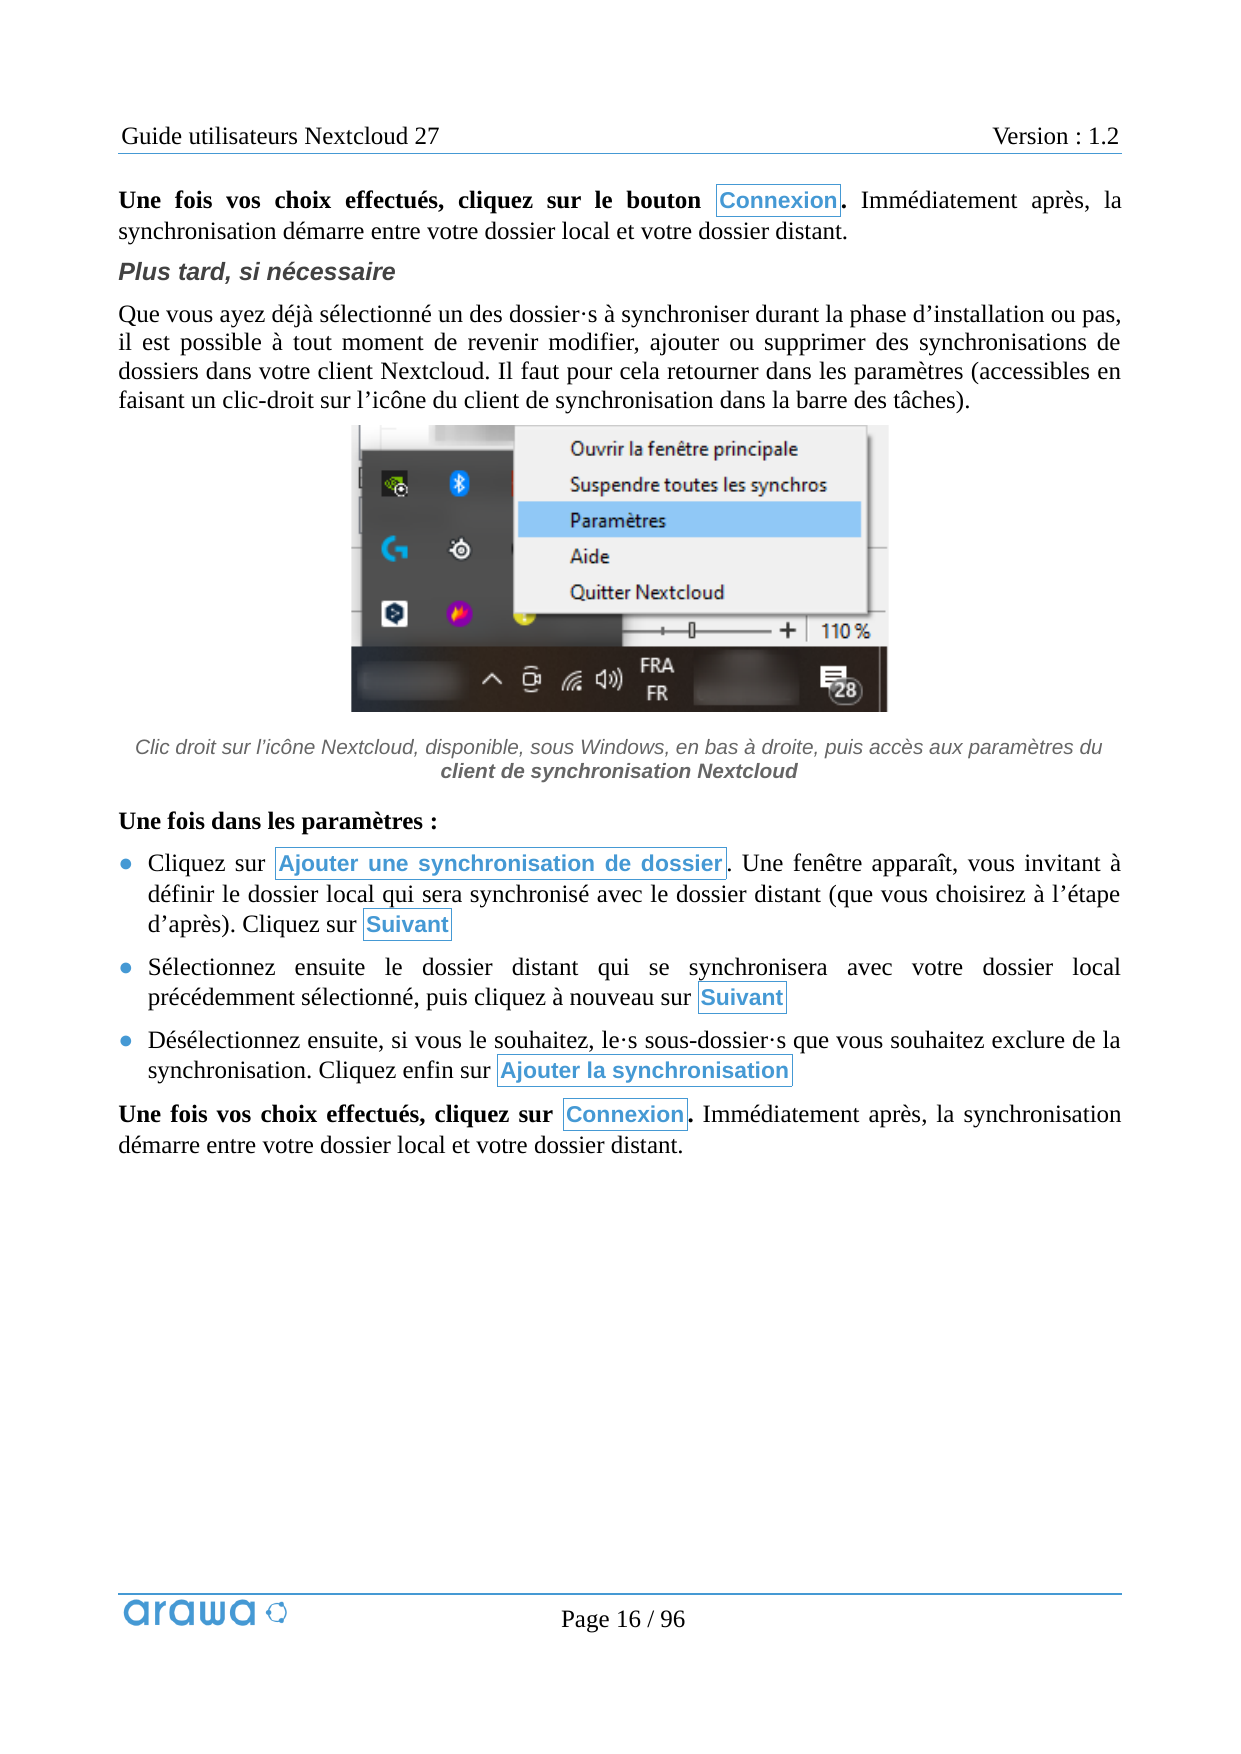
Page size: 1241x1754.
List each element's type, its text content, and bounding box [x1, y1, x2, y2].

picture [351, 425, 889, 712]
subtitle Plus tard, si nécessaire [118, 257, 1122, 286]
text Clic droit sur l’icône Nextcloud, disponible, sous Windows, en bas à droite, puis accès aux paramètres du client de synchronisation Nextcloud [118, 735, 1122, 783]
list Sélectionnez ensuite le dossier distant qui se synchronisera avec votre dossier local précédemment sélectionné, puis cliquez à nouveau sur Suivant [118, 952, 1122, 1013]
text Une fois vos choix effectués, cliquez sur le bouton Connexion. Immédiatement après, la synchronisation démarre entre votre dossier local et votre dossier distant. [118, 184, 1122, 245]
list Désélectionnez ensuite, si vous le souhaitez, le·s sous-dossier·s que vous souhaitez exclure de la synchronisation. Cliquez enfin sur Ajouter la synchronisation [118, 1025, 1122, 1086]
text Une fois dans les paramètres : [118, 806, 1122, 835]
list Cliquez sur Ajouter une synchronisation de dossier. Une fenêtre apparaît, vous invitant à définir le dossier local qui sera synchronisé avec le dossier distant (que vous choisirez à l’étape d’après). Cliquez sur Suivant [118, 847, 1122, 941]
text Que vous ayez déjà sélectionné un des dossier·s à synchroniser durant la phase d’installation ou pas, il est possible à tout moment de revenir modifier, ajouter ou supprimer des synchronisations de dossiers dans votre client Nextcloud. Il faut pour cela retourner dans les paramètres (accessibles en faisant un clic-droit sur l’icône du client de synchronisation dans la barre des tâches). [118, 299, 1122, 414]
picture [121, 1597, 290, 1628]
text Une fois vos choix effectués, cliquez sur Connexion. Immédiatement après, la synchronisation démarre entre votre dossier local et votre dossier distant. [118, 1098, 1122, 1159]
